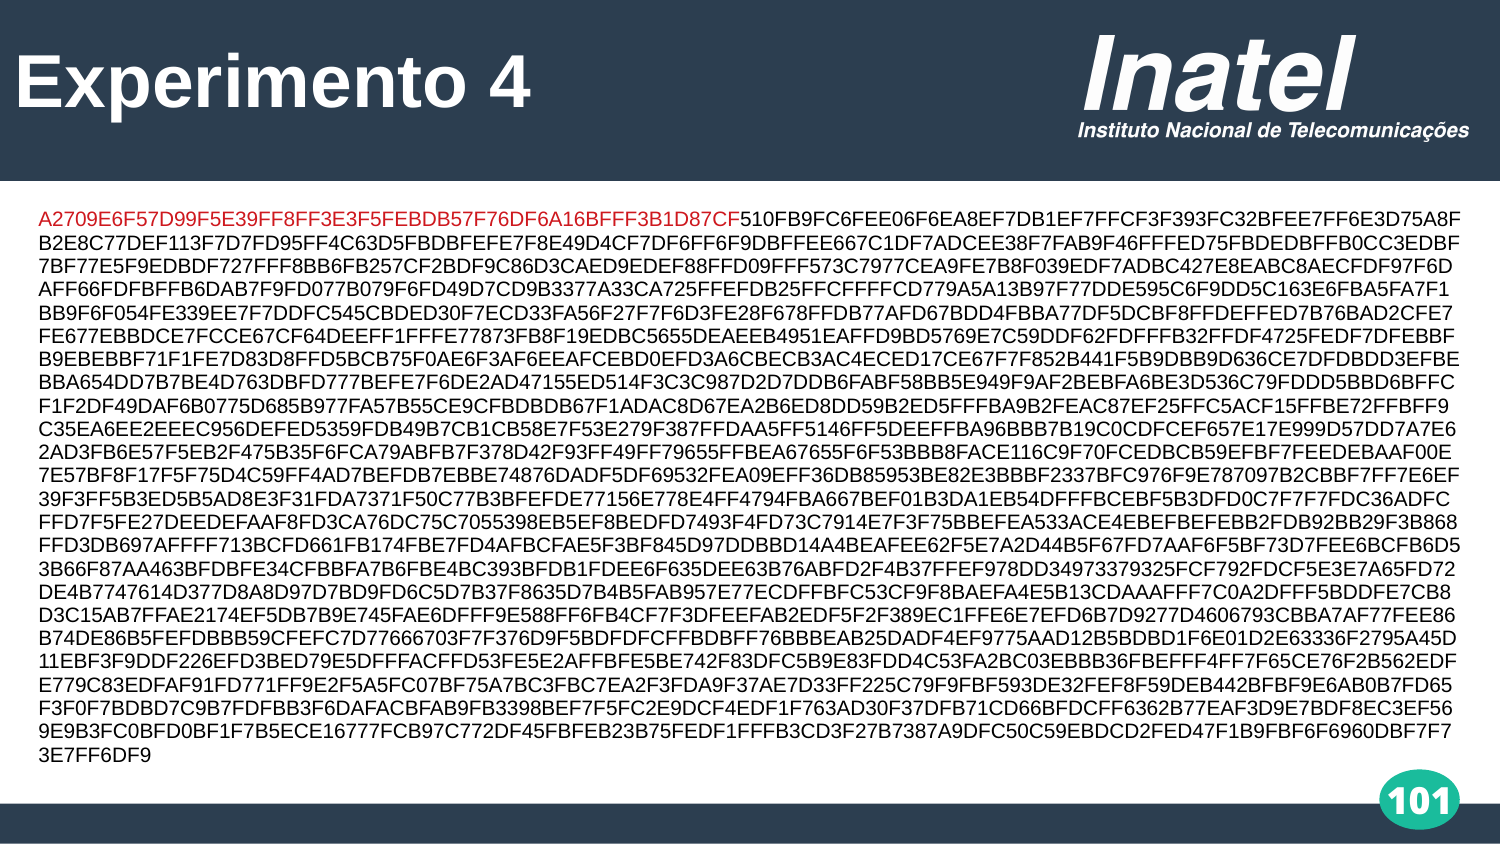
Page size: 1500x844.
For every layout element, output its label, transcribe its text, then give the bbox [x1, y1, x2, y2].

text_box Experimento 4 [0, 27, 1063, 136]
text_box A2709E6F57D99F5E39FF8FF3E3F5FEBDB57F76DF6A16BFFF3B1D87CF510FB9FC6FEE06F6EA8EF7DB1EF7FFCF3F393FC32BFEE7FF6E3D75A8FB2E8C77DEF113F7D7FD95FF4C63D5FBDBFEFE7F8E49D4CF7DF6FF6F9DBFFEE667C1DF7ADCEE38F7FAB9F46FFFED75FBDEDBFFB0CC3EDBF7BF77E5F9EDBDF727FFF8BB6FB257CF2BDF9C86D3CAED9EDEF88FFD09FFF573C7977CEA9FE7B8F039EDF7ADBC427E8EABC8AECFDF97F6DAFF66FDFBFFB6DAB7F9FD077B079F6FD49D7CD9B3377A33CA725FFEFDB25FFCFFFFCD779A5A13B97F77DDE595C6F9DD5C163E6FBA5FA7F1BB9F6F054FE339EE7F7DDFC545CBDED30F7ECD33FA56F27F7F6D3FE28F678FFDB77AFD67BDD4FBBA77DF5DCBF8FFDEFFED7B76BAD2CFE7FE677EBBDCE7FCCE67CF64DEEFF1FFFE77873FB8F19EDBC5655DEAEEB4951EAFFD9BD5769E7C59DDF62FDFFFB32FFDF4725FEDF7DFEBBFB9EBEBBF71F1FE7D83D8FFD5BCB75F0AE6F3AF6EEAFCEBD0EFD3A6CBECB3AC4ECED17CE67F7F852B441F5B9DBB9D636CE7DFDBDD3EFBEBBA654DD7B7BE4D763DBFD777BEFE7F6DE2AD47155ED514F3C3C987D2D7DDB6FABF58BB5E949F9AF2BEBFA6BE3D536C79FDDD5BBD6BFFCF1F2DF49DAF6B0775D685B977FA57B55CE9CFBDBDB67F1ADAC8D67EA2B6ED8DD59B2ED5FFFBA9B2FEAC87EF25FFC5ACF15FFBE72FFBFF9C35EA6EE2EEEC956DEFED5359FDB49B7CB1CB58E7F53E279F387FFDAA5FF5146FF5DEEFFBA96BBB7B19C0CDFCEF657E17E999D57DD7A7E62AD3FB6E57F5EB2F475B35F6FCA79ABFB7F378D42F93FF49FF79655FFBEA67655F6F53BBB8FACE116C9F70FCEDBCB59EFBF7FEEDEBAAF00E7E57BF8F17F5F75D4C59FF4AD7BEFDB7EBBE74876DADF5DF69532FEA09EFF36DB85953BE82E3BBBF2337BFC976F9E787097B2CBBF7FF7E6EF39F3FF5B3ED5B5AD8E3F31FDA7371F50C77B3BFEFDE77156E778E4FF4794FBA667BEF01B3DA1EB54DFFFBCEBF5B3DFD0C7F7F7FDC36ADFCFFD7F5FE27DEEDEFAAF8FD3CA76DC75C7055398EB5EF8BEDFD7493F4FD73C7914E7F3F75BBEFEA533ACE4EBEFBEFEBB2FDB92BB29F3B868FFD3DB697AFFFF713BCFD661FB174FBE7FD4AFBCFAE5F3BF845D97DDBBD14A4BEAFEE62F5E7A2D44B5F67FD7AAF6F5BF73D7FEE6BCFB6D53B66F87AA463BFDBFE34CFBBFA7B6FBE4BC393BFDB1FDEE6F635DEE63B76ABFD2F4B37FFEF978DD34973379325FCF792FDCF5E3E7A65FD72DE4B7747614D377D8A8D97D7BD9FD6C5D7B37F8635D7B4B5FAB957E77ECDFFBFC53CF9F8BAEFA4E5B13CDAAAFFF7C0A2DFFF5BDDFE7CB8D3C15AB7FFAE2174EF5DB7B9E745FAE6DFFF9E588FF6FB4CF7F3DFEEFAB2EDF5F2F389EC1FFE6E7EFD6B7D9277D4606793CBBA7AF77FEE86B74DE86B5FEFDBBB59CFEFC7D77666703F7F376D9F5BDFDFCFFBDBFF76BBBEAB25DADF4EF9775AAD12B5BDBD1F6E01D2E63336F2795A45D11EBF3F9DDF226EFD3BED79E5DFFFACFFD53FE5E2AFFBFE5BE742F83DFC5B9E83FDD4C53FA2BC03EBBB36FBEFFF4FF7F65CE76F2B562EDFE779C83EDFAF91FD771FF9E2F5A5FC07BF75A7BC3FBC7EA2F3FDA9F37AE7D33FF225C79F9FBF593DE32FEF8F59DEB442BFBF9E6AB0B7FD65F3F0F7BDBD7C9B7FDFBB3F6DAFACBFAB9FB3398BEF7F5FC2E9DCF4EDF1F763AD30F37DFB71CD66BFDCFF6362B77EAF3D9E7BDF8EC3EF569E9B3FC0BFD0BF1F7B5ECE16777FCB97C772DF45FBFEB23B75FEDF1FFFB3CD3F27B7387A9DFC50C59EBDCD2FED47F1B9FBF6F6960DBF7F73E7FF6DF9 [23, 200, 1477, 775]
picture [1078, 35, 1469, 142]
